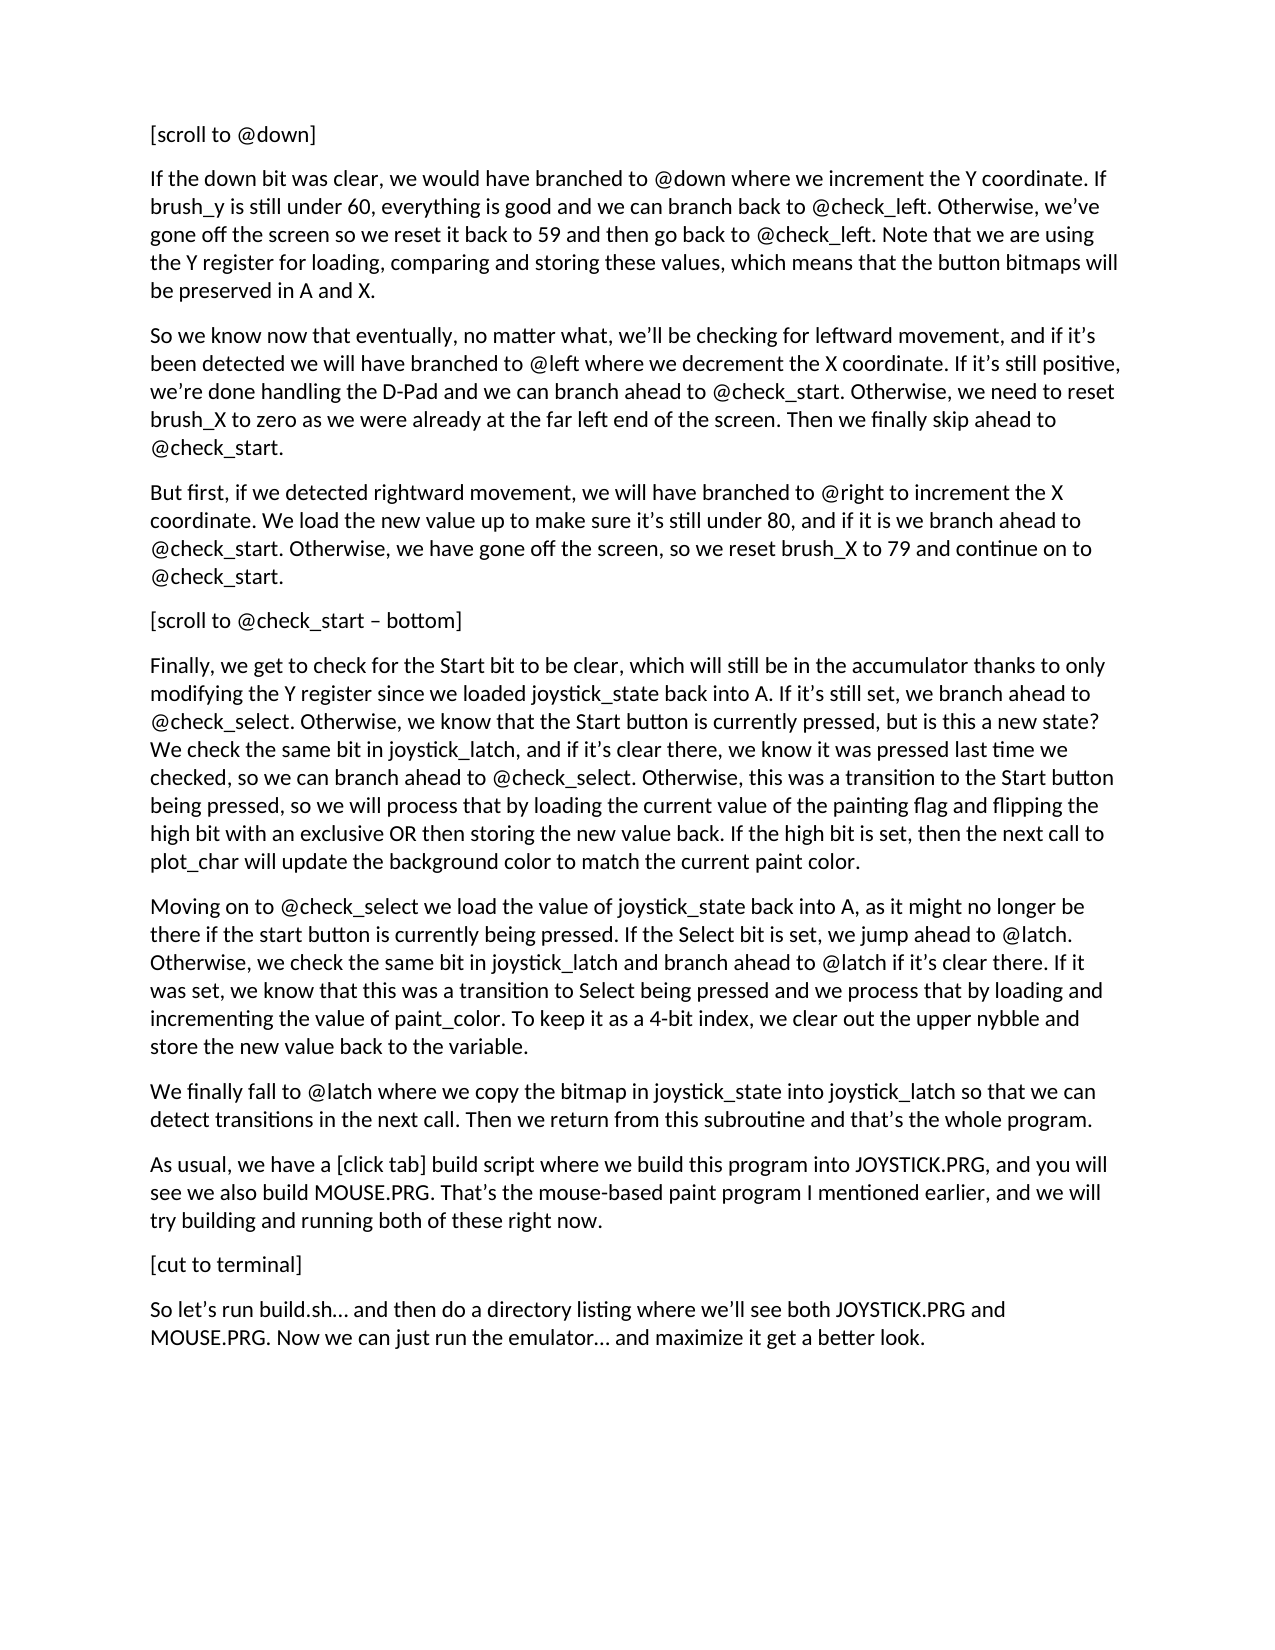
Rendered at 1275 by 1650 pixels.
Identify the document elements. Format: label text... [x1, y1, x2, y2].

text Moving on to @check_select we load the value of joystick_state back into A, as it might no longer be there if the start button is currently being pressed. If the Select bit is set, we jump ahead to @latch. Otherwise, we check the same bit in joystick_latch and branch ahead to @latch if it’s clear there. If it was set, we know that this was a transition to Select being pressed and we process that by loading and incrementing the value of paint_color. To keep it as a 4-bit index, we clear out the upper nybble and store the new value back to the variable. [150, 892, 1125, 1060]
text [scroll to @down] [150, 120, 1125, 148]
text Finally, we get to check for the Start bit to be clear, which will still be in the accumulator thanks to only modifying the Y register since we loaded joystick_state back into A. If it’s still set, we branch ahead to @check_select. Otherwise, we know that the Start button is currently pressed, but is this a new state? We check the same bit in joystick_latch, and if it’s clear there, we know it was pressed last time we checked, so we can branch ahead to @check_select. Otherwise, this was a transition to the Start button being pressed, so we will process that by loading the current value of the painting flag and flipping the high bit with an exclusive OR then storing the new value back. If the high bit is set, then the next call to plot_char will update the background color to match the current paint color. [150, 651, 1125, 876]
text [cut to terminal] [150, 1250, 1125, 1278]
text If the down bit was clear, we would have branched to @down where we increment the Y coordinate. If brush_y is still under 60, everything is good and we can branch back to @check_left. Otherwise, we’ve gone off the screen so we reset it back to 59 and then go back to @check_left. Note that we are using the Y register for loading, comparing and storing these values, which means that the button bitmaps will be preserved in A and X. [150, 164, 1125, 304]
text But first, if we detected rightward movement, we will have branched to @right to increment the X coordinate. We load the new value up to make sure it’s still under 80, and if it is we branch ahead to @check_start. Otherwise, we have gone off the screen, so we reset brush_X to 79 and continue on to @check_start. [150, 478, 1125, 590]
text [scroll to @check_start – bottom] [150, 607, 1125, 635]
text As usual, we have a [click tab] build script where we build this program into JOYSTICK.PRG, and you will see we also build MOUSE.PRG. That’s the mouse-based paint program I mentioned earlier, and we will try building and running both of these right now. [150, 1150, 1125, 1234]
text So we know now that eventually, no matter what, we’ll be checking for leftward movement, and if it’s been detected we will have branched to @left where we decrement the X coordinate. If it’s still positive, we’re done handling the D-Pad and we can branch ahead to @check_start. Otherwise, we need to reset brush_X to zero as we were already at the far left end of the screen. Then we finally skip ahead to @check_start. [150, 321, 1125, 461]
text So let’s run build.sh… and then do a directory listing where we’ll see both JOYSTICK.PRG and MOUSE.PRG. Now we can just run the emulator… and maximize it get a better look. [150, 1295, 1125, 1351]
text We finally fall to @latch where we copy the bitmap in joystick_state into joystick_latch so that we can detect transitions in the next call. Then we return from this subroutine and that’s the whole program. [150, 1077, 1125, 1133]
